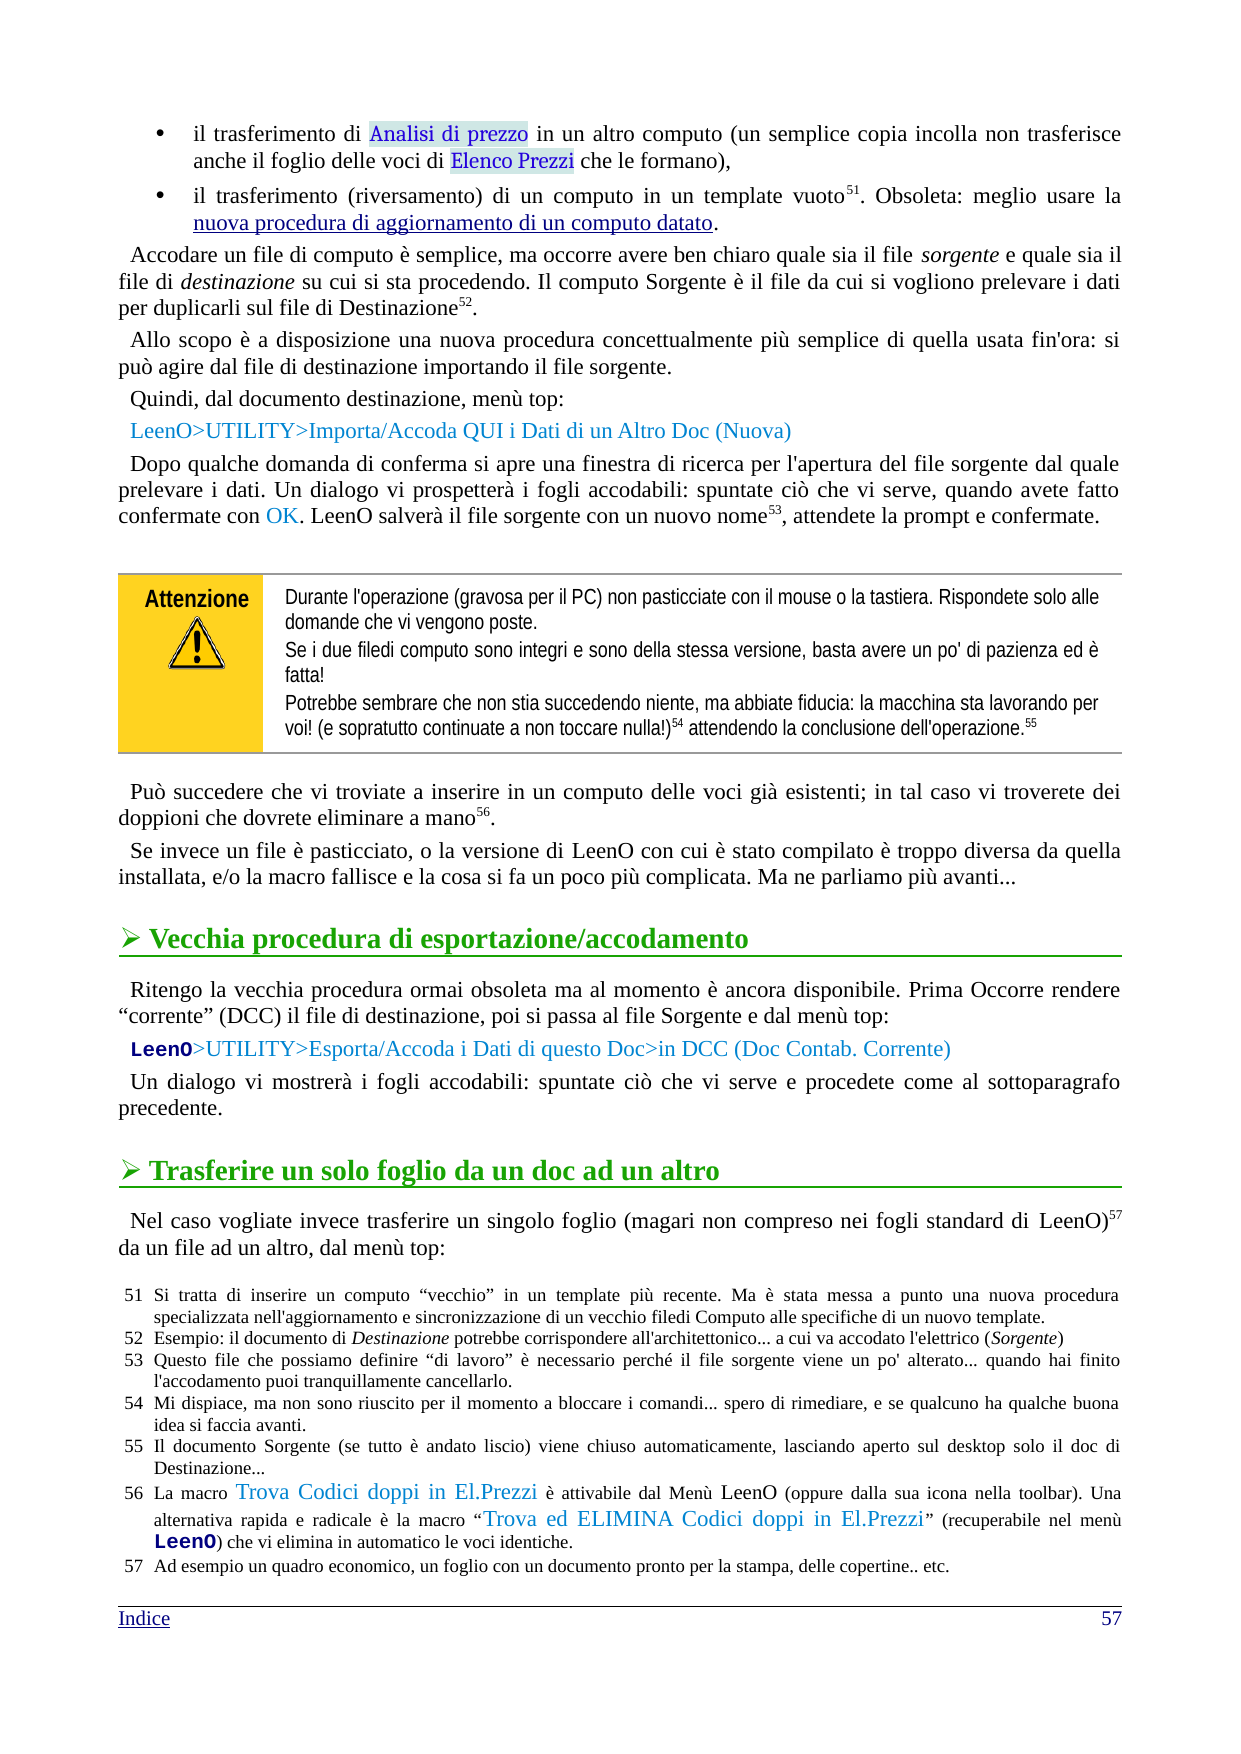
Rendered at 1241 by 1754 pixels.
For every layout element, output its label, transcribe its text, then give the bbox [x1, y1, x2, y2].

text Esempio: il documento di Destinazione potrebbe corrispondere all'architettonico... a cui va accodato l'elettrico (Sorgente) [124, 1327, 1122, 1349]
text Ad esempio un quadro economico, un foglio con un documento pronto per la stampa, delle copertine.. etc. [124, 1555, 1122, 1576]
text Nel caso vogliate invece trasferire un singolo foglio (magari non compreso nei fogli standard di LeenO) da un file ad un altro, dal menù top: [118, 1207, 1122, 1260]
text Questo file che possiamo definire “di lavoro” è necessario perché il file sorgente viene un po' alterato... quando hai finito l'accodamento puoi tranquillamente cancellarlo. [124, 1349, 1122, 1392]
text Quindi, dal documento destinazione, menù top: [118, 385, 1122, 411]
list Si tratta di inserire un computo “vecchio” in un template più recente. Ma è stata messa a punto una nuova procedura specializzata nell'aggiornamento e sincronizzazione di un vecchio filedi Computo alle specifiche di un nuovo template. [124, 1284, 1122, 1327]
picture [164, 612, 229, 673]
text LeenO>UTILITY>Importa/Accoda QUI i Dati di un Altro Doc (Nuova) [118, 417, 1122, 444]
text Se invece un file è pasticciato, o la versione di LeenO con cui è stato compilato è troppo diversa da quella installata, e/o la macro fallisce e la cosa si fa un poco più complicata. Ma ne parliamo più avanti... [118, 837, 1122, 889]
text Dopo qualche domanda di conferma si apre una finestra di ricerca per l'apertura del file sorgente dal quale prelevare i dati. Un dialogo vi prospetterà i fogli accodabili: spuntate ciò che vi serve, quando avete fatto confermate con OK. LeenO salverà il file sorgente con un nuovo nome, attendete la prompt e confermate. [118, 449, 1122, 529]
table_header Attenzione [118, 575, 263, 752]
table_header Durante l'operazione (gravosa per il PC) non pasticciate con il mouse o la tastiera. Rispondete solo alle domande che vi vengono poste. Se i due filedi computo sono integri e sono della stessa versione, basta avere un po' di pazienza ed è fatta! Potrebbe sembrare che non stia succedendo niente, ma abbiate fiducia: la macchina sta lavorando per voi! (e sopratutto continuate a non toccare nulla!) attendendo la conclusione dell'operazione. [264, 575, 1122, 752]
subtitle Trasferire un solo foglio da un doc ad un altro [119, 1153, 1122, 1186]
text Un dialogo vi mostrerà i fogli accodabili: spuntate ciò che vi serve e procedete come al sottoparagrafo precedente. [118, 1068, 1122, 1121]
text La macro Trova Codici doppi in El.Prezzi è attivabile dal Menù LeenO (oppure dalla sua icona nella toolbar). Una alternativa rapida e radicale è la macro “Trova ed ELIMINA Codici doppi in El.Prezzi” (recuperabile nel menù LeenO) che vi elimina in automatico le voci identiche. [124, 1478, 1122, 1555]
text Allo scopo è a disposizione una nuova procedura concettualmente più semplice di quella usata fin'ora: si può agire dal file di destinazione importando il file sorgente. [118, 326, 1122, 379]
list il trasferimento di Analisi di prezzo in un altro computo (un semplice copia incolla non trasferisce anche il foglio delle voci di Elenco Prezzi che le formano), [156, 118, 1122, 174]
text Può succedere che vi troviate a inserire in un computo delle voci già esistenti; in tal caso vi troverete dei doppioni che dovrete eliminare a mano. [118, 778, 1122, 831]
text Accodare un file di computo è semplice, ma occorre avere ben chiaro quale sia il file sorgente e quale sia il file di destinazione su cui si sta procedendo. Il computo Sorgente è il file da cui si vogliono prelevare i dati per duplicarli sul file di Destinazione. [118, 241, 1122, 320]
subtitle Vecchia procedura di esportazione/accodamento [119, 921, 1122, 955]
text LeenO>UTILITY>Esporta/Accoda i Dati di questo Doc>in DCC (Doc Contab. Corrente) [118, 1034, 1122, 1062]
text Ritengo la vecchia procedura ormai obsoleta ma al momento è ancora disponibile. Prima Occorre rendere “corrente” (DCC) il file di destinazione, poi si passa al file Sorgente e dal menù top: [118, 976, 1122, 1029]
list il trasferimento (riversamento) di un computo in un template vuoto. Obsoleta: meglio usare la nuova procedura di aggiornamento di un computo datato. [156, 180, 1122, 235]
